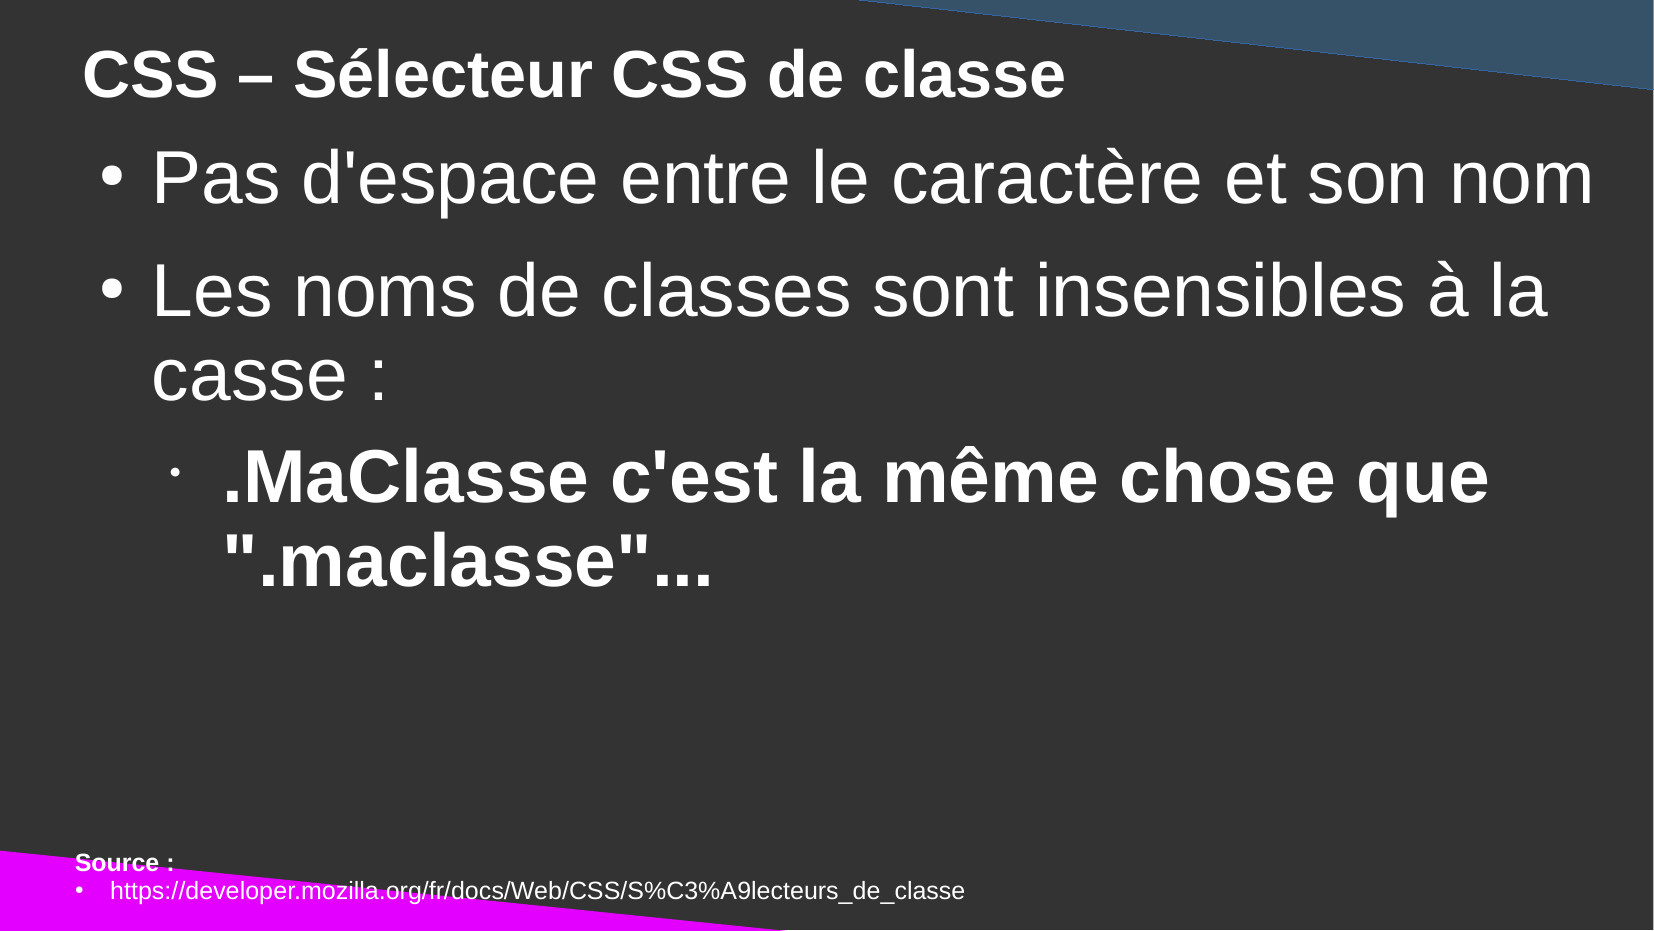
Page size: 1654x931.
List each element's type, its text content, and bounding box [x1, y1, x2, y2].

text_box Source : https://developer.mozilla.org/fr/docs/Web/CSS/S%C3%A9lecteurs_de_classe [60, 841, 1546, 913]
title CSS – Sélecteur CSS de classe [82, 37, 1571, 114]
list Pas d'espace entre le caractère et son nom Les noms de classes sont insensibles à la casse : .MaClasse c'est la même chose que ".maclasse"... [80, 135, 1605, 810]
text_box [859, 0, 1654, 90]
text_box [0, 850, 788, 931]
